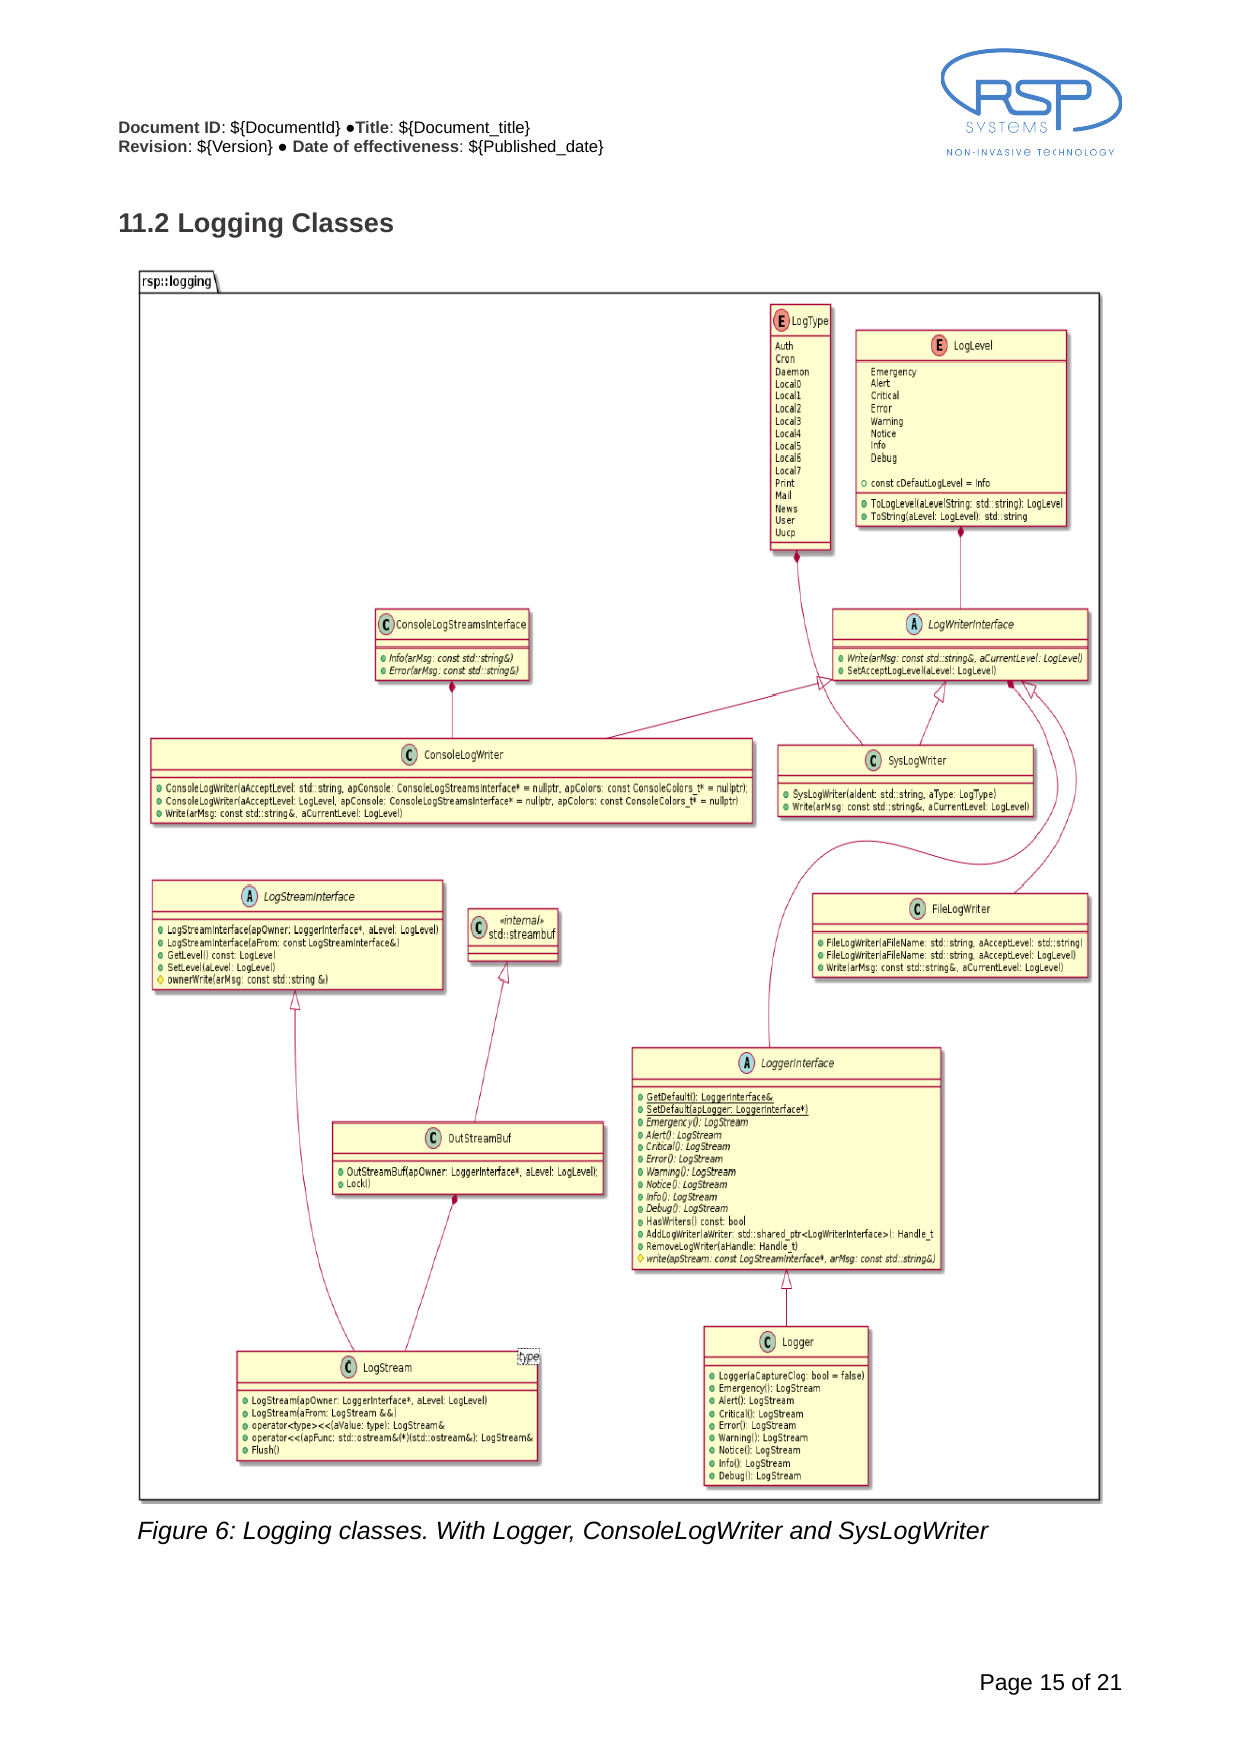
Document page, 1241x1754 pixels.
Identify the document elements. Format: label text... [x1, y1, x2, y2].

picture [941, 48, 1123, 156]
picture [137, 267, 1104, 1504]
subtitle Logging Classes [118, 207, 1122, 238]
text Figure 6: Logging classes. With Logger, ConsoleLogWriter and SysLogWriter [137, 1504, 1103, 1545]
